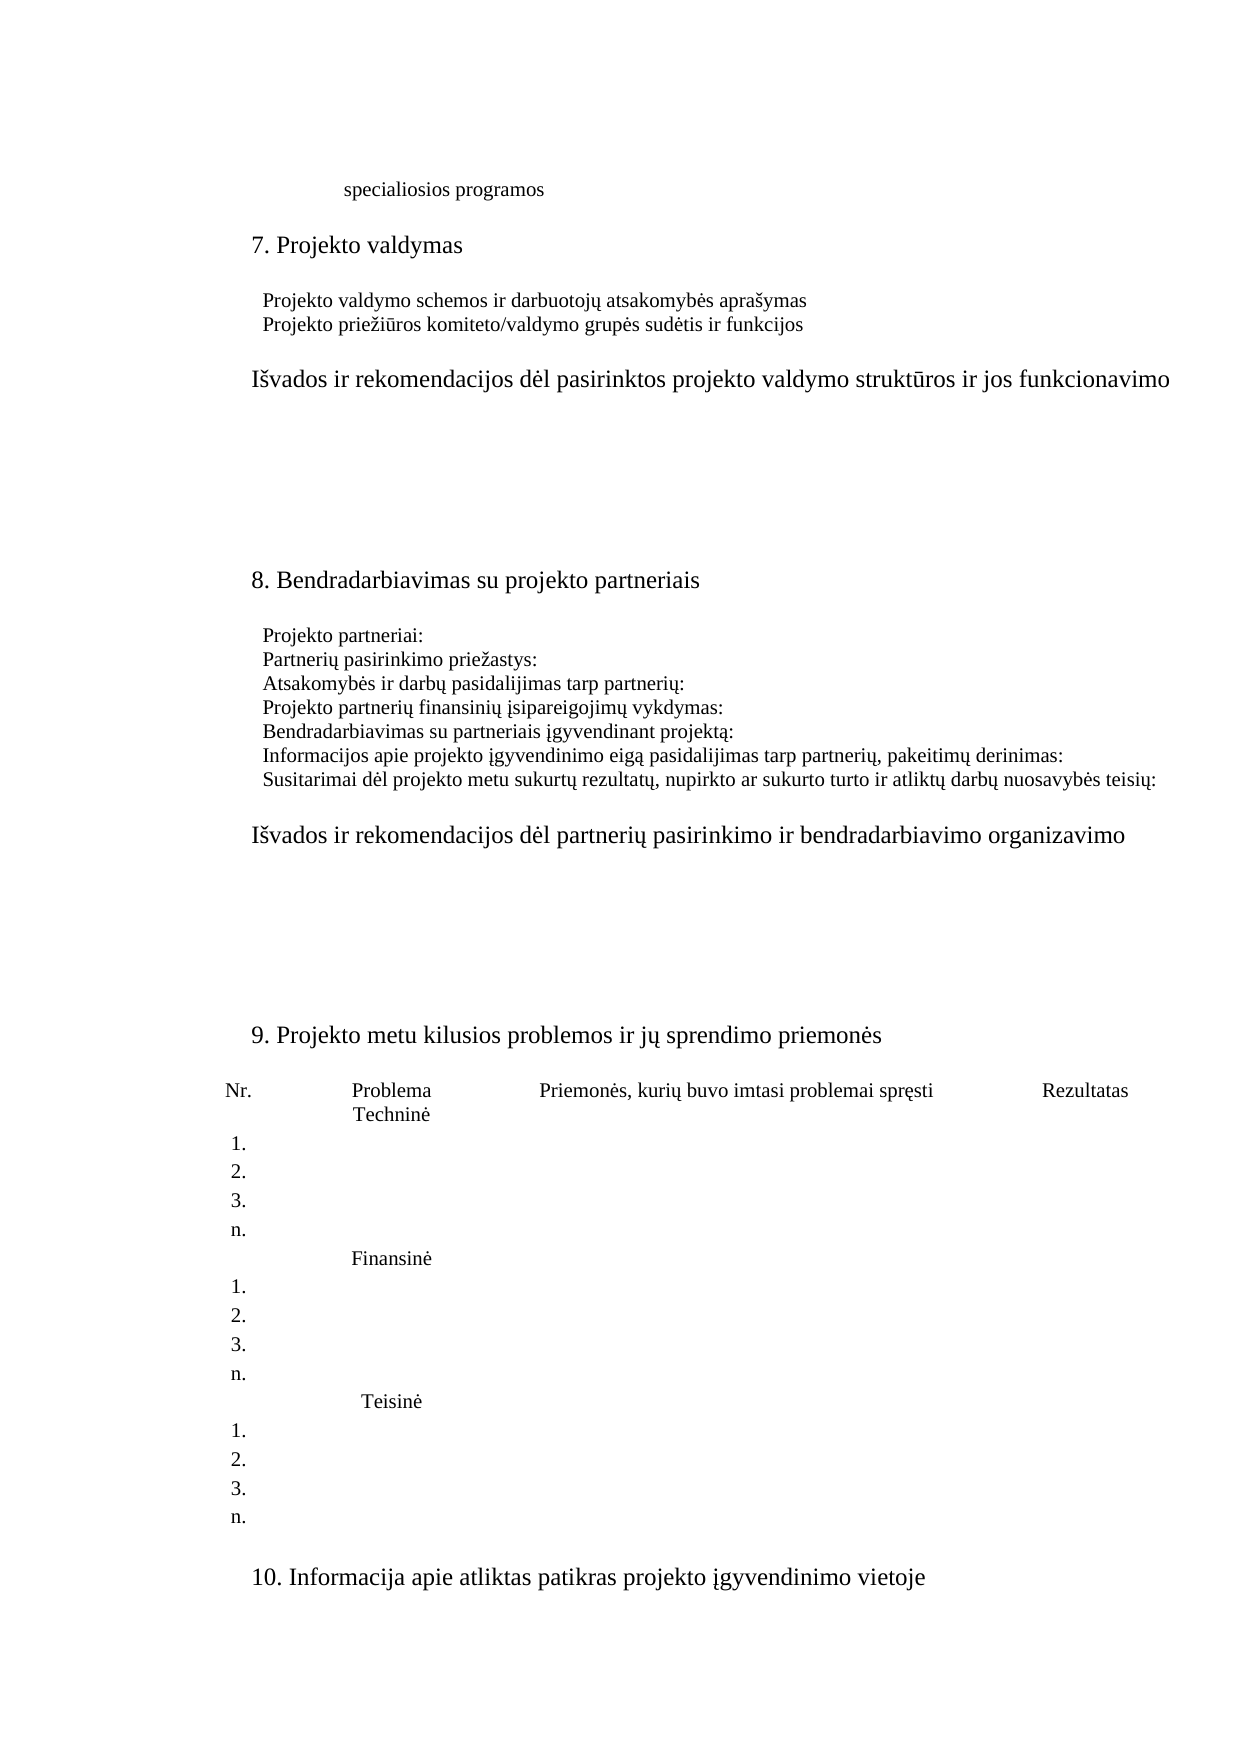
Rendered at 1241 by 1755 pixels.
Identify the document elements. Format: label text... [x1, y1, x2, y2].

table_cell Susitarimai dėl projekto metu sukurtų rezultatų, nupirkto ar sukurto turto ir atliktų darbų nuosavybės teisių: [177, 767, 1181, 791]
table_cell Partnerių pasirinkimo priežastys: [177, 647, 1181, 671]
table_cell [300, 1303, 483, 1332]
table_cell 3. [177, 1476, 299, 1504]
table_cell [483, 1447, 989, 1476]
table_header [177, 877, 1181, 992]
table_cell [483, 1303, 989, 1332]
table_cell n. [177, 1504, 299, 1533]
table_cell [483, 1274, 989, 1303]
table_cell [483, 1389, 989, 1418]
table_cell [990, 1303, 1181, 1332]
table_cell [990, 1217, 1181, 1246]
table_cell Techninė [300, 1102, 483, 1131]
table_cell 1. [177, 1274, 299, 1303]
table_cell [990, 1246, 1181, 1274]
table_cell 1. [177, 1131, 299, 1159]
table_header Nr. [177, 1078, 299, 1102]
table_cell [990, 1476, 1181, 1504]
table_cell [177, 1246, 299, 1274]
table_cell Teisinė [300, 1389, 483, 1418]
table_cell [990, 1188, 1181, 1217]
table_header Rezultatas [990, 1078, 1181, 1102]
table_header Problema [300, 1078, 483, 1102]
table_cell [827, 177, 1060, 201]
table_cell [300, 1504, 483, 1533]
table_cell [990, 1332, 1181, 1361]
table_cell Finansinė [300, 1246, 483, 1274]
table_cell [990, 1159, 1181, 1188]
table_cell [483, 1476, 989, 1504]
table_cell [300, 1361, 483, 1389]
text Išvados ir rekomendacijos dėl pasirinktos projekto valdymo struktūros ir jos funkcionavimo [177, 364, 1181, 393]
text 7. Projekto valdymas [177, 230, 1181, 259]
table_cell [300, 1332, 483, 1361]
table_cell [483, 1188, 989, 1217]
table_cell [483, 1102, 989, 1131]
table_cell [483, 1159, 989, 1188]
text 8. Bendradarbiavimas su projekto partneriais [177, 565, 1181, 594]
table_cell [300, 1418, 483, 1447]
table_cell [300, 1476, 483, 1504]
table_cell [300, 1188, 483, 1217]
table_cell 1. [177, 1418, 299, 1447]
table_cell [483, 1246, 989, 1274]
table_cell [731, 177, 827, 201]
text Išvados ir rekomendacijos dėl partnerių pasirinkimo ir bendradarbiavimo organizavimo [177, 820, 1181, 848]
text 10. Informacija apie atliktas patikras projekto įgyvendinimo vietoje [177, 1562, 1181, 1591]
table_cell [177, 177, 262, 201]
text 9. Projekto metu kilusios problemos ir jų sprendimo priemonės [177, 1020, 1181, 1049]
table_header [177, 422, 1181, 536]
table_cell 2. [177, 1159, 299, 1188]
table_header Projekto partneriai: [177, 623, 1181, 647]
table_cell [990, 1504, 1181, 1533]
table_header Priemonės, kurių buvo imtasi problemai spręsti [483, 1078, 989, 1102]
table_cell [483, 1504, 989, 1533]
table_cell Atsakomybės ir darbų pasidalijimas tarp partnerių: [177, 671, 1181, 695]
table_cell [990, 1102, 1181, 1131]
table_cell specialiosios programos [262, 177, 731, 201]
table_cell [990, 1389, 1181, 1418]
table_cell [300, 1131, 483, 1159]
table_header Projekto valdymo schemos ir darbuotojų atsakomybės aprašymas [177, 288, 1181, 312]
table_cell [300, 1159, 483, 1188]
table_cell [990, 1274, 1181, 1303]
table_cell [300, 1217, 483, 1246]
table_cell 3. [177, 1188, 299, 1217]
table_cell [990, 1418, 1181, 1447]
table_cell [300, 1274, 483, 1303]
table_cell [177, 1389, 299, 1418]
table_cell Informacijos apie projekto įgyvendinimo eigą pasidalijimas tarp partnerių, pakeitimų derinimas: [177, 743, 1181, 767]
table_cell [300, 1447, 483, 1476]
table_cell [990, 1447, 1181, 1476]
table_cell [1060, 177, 1181, 201]
table_cell n. [177, 1217, 299, 1246]
table_cell 2. [177, 1447, 299, 1476]
table_cell [990, 1361, 1181, 1389]
table_cell n. [177, 1361, 299, 1389]
table_cell [483, 1418, 989, 1447]
table_cell [483, 1217, 989, 1246]
table_cell [990, 1131, 1181, 1159]
table_cell [483, 1131, 989, 1159]
table_cell Projekto partnerių finansinių įsipareigojimų vykdymas: [177, 695, 1181, 719]
table_cell [483, 1361, 989, 1389]
table_cell Projekto priežiūros komiteto/valdymo grupės sudėtis ir funkcijos [177, 312, 1181, 336]
table_cell Bendradarbiavimas su partneriais įgyvendinant projektą: [177, 719, 1181, 743]
table_cell [177, 1102, 299, 1131]
table_cell 3. [177, 1332, 299, 1361]
table_cell [483, 1332, 989, 1361]
table_cell 2. [177, 1303, 299, 1332]
